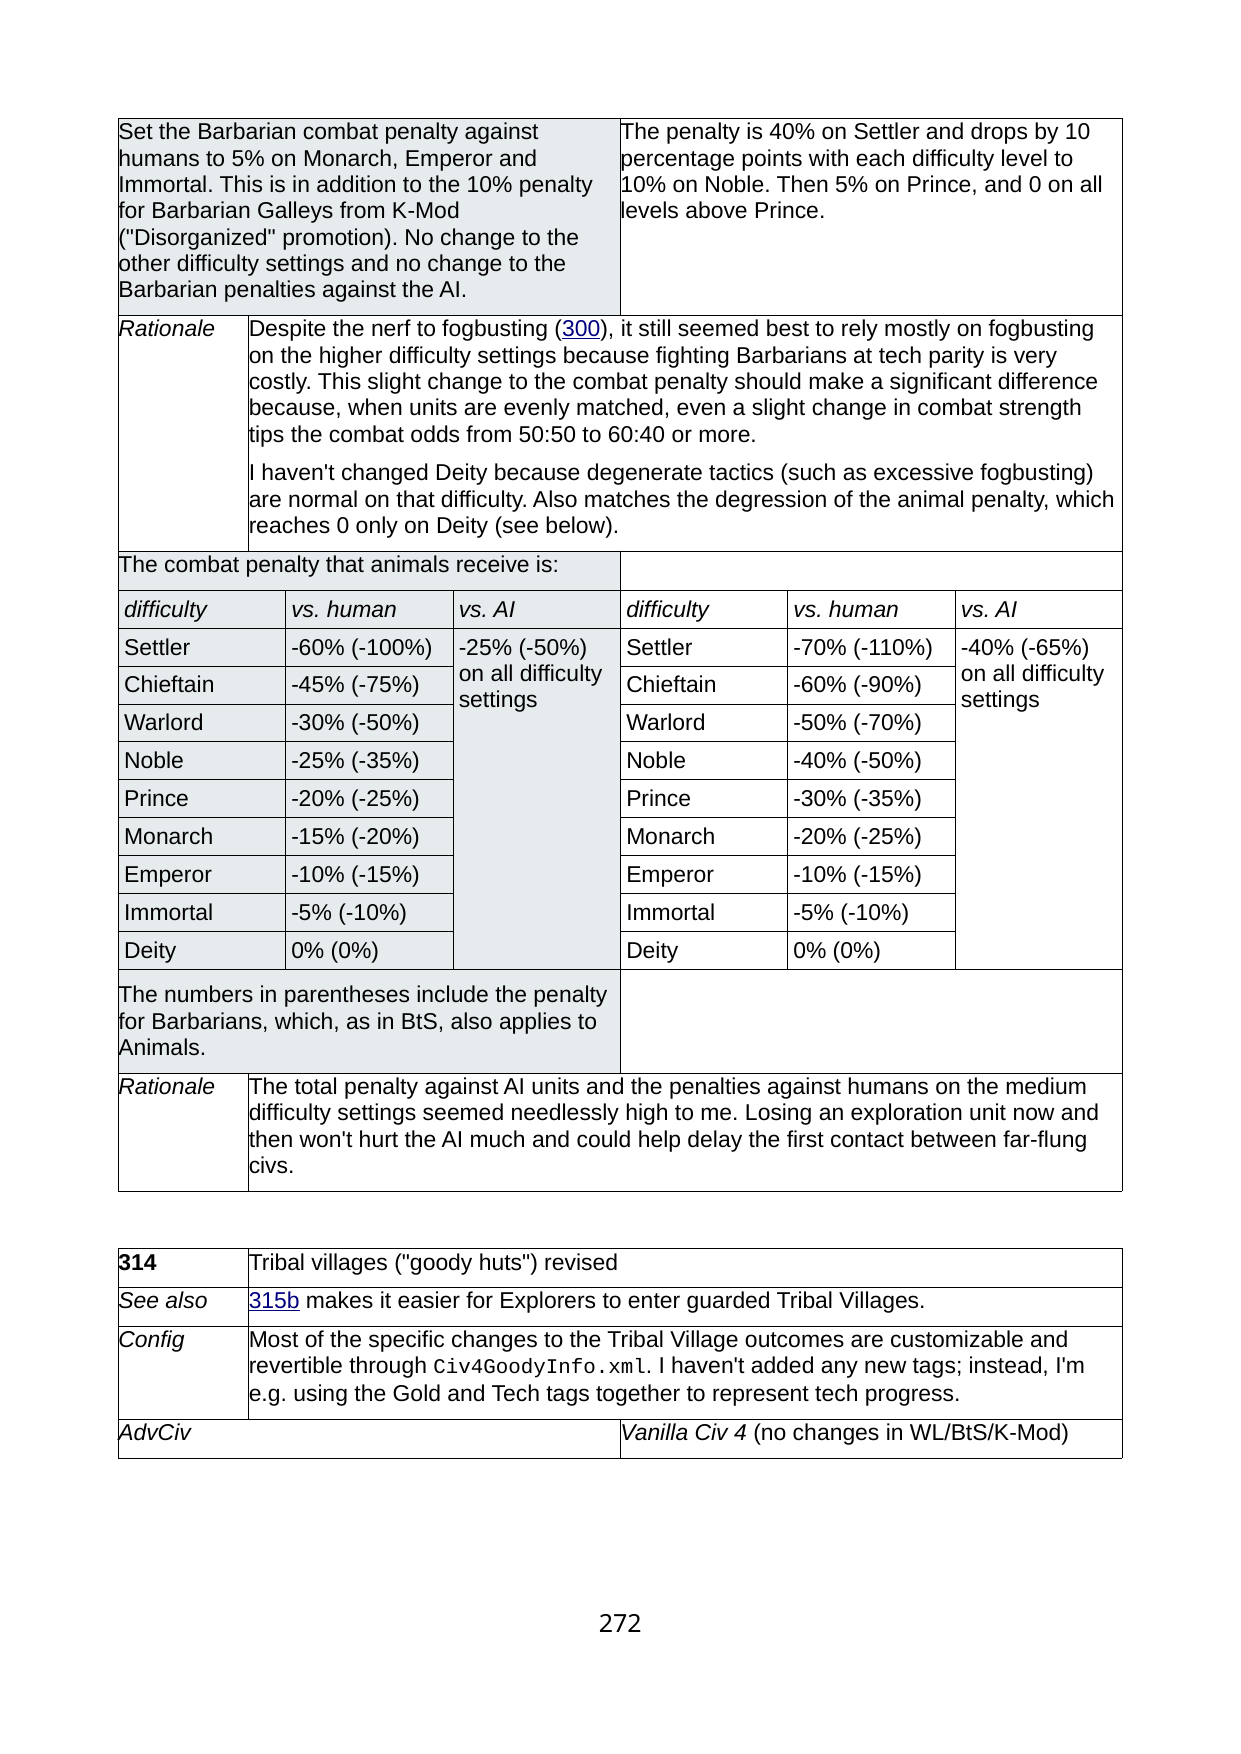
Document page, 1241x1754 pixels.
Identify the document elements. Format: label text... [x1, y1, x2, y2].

table_cell -45% (-75%) [286, 667, 453, 703]
table_cell Config [119, 1327, 248, 1419]
table_cell -10% (-15%) [286, 856, 453, 893]
table_header 314 [119, 1249, 248, 1287]
table_header vs. AI [956, 591, 1122, 628]
table_cell Monarch [119, 818, 285, 855]
table_cell -30% (-50%) [286, 705, 453, 741]
table_cell -25% (-35%) [286, 742, 453, 779]
table_cell AdvCiv [119, 1420, 620, 1458]
table_cell Noble [119, 742, 285, 779]
table_cell Noble [621, 742, 787, 779]
table_cell The combat penalty that animals receive is: [119, 552, 620, 590]
table_cell -10% (-15%) [788, 856, 955, 893]
table_cell Chieftain [621, 667, 787, 703]
table_cell See also [119, 1288, 248, 1326]
table_cell Set the Barbarian combat penalty against humans to 5% on Monarch, Emperor and Immortal. This is in addition to the 10% penalty for Barbarian Galleys from K‑Mod ("Disorganized" promotion). No change to the other difficulty settings and no change to the Barbarian penalties against the AI. [119, 119, 620, 315]
table_cell Despite the nerf to fogbusting (300), it still seemed best to rely mostly on fogbusting on the higher difficulty settings because fighting Barbarians at tech parity is very costly. This slight change to the combat penalty should make a significant difference because, when units are evenly matched, even a slight change in combat strength tips the combat odds from 50:50 to 60:40 or more. I haven't changed Deity because degenerate tactics (such as excessive fogbusting) are normal on that difficulty. Also matches the degression of the animal penalty, which reaches 0 only on Deity (see below). [249, 316, 1122, 551]
table_cell Settler [621, 629, 787, 666]
table_cell [621, 552, 1122, 590]
table_cell Warlord [621, 705, 787, 741]
table_cell Rationale [119, 316, 248, 551]
table_cell 0% (0%) [286, 932, 453, 969]
table_cell The numbers in parentheses include the penalty for Barbarians, which, as in BtS, also applies to Animals. [119, 970, 620, 1073]
table_cell Settler [119, 629, 285, 666]
table_cell 0% (0%) [788, 932, 955, 969]
table_cell Chieftain [119, 667, 285, 703]
table_cell -40% (-50%) [788, 742, 955, 779]
table_cell -60% (-100%) [286, 629, 453, 666]
table_cell Warlord [119, 705, 285, 741]
table_cell -60% (-90%) [788, 667, 955, 703]
table_cell Immortal [621, 894, 787, 931]
table_header difficulty [621, 591, 787, 628]
table_header vs. human [286, 591, 453, 628]
table_cell Prince [119, 780, 285, 817]
table_header Tribal villages ("goody huts") revised [249, 1249, 1122, 1287]
table_cell Monarch [621, 818, 787, 855]
table_cell -70% (-110%) [788, 629, 955, 666]
table_cell -15% (-20%) [286, 818, 453, 855]
table_cell Prince [621, 780, 787, 817]
table_cell [621, 970, 1122, 1073]
table_cell Emperor [621, 856, 787, 893]
table_cell -5% (-10%) [788, 894, 955, 931]
table_cell -5% (-10%) [286, 894, 453, 931]
table_cell Deity [621, 932, 787, 969]
table_cell Emperor [119, 856, 285, 893]
table_header vs. AI [454, 591, 620, 628]
table_cell Immortal [119, 894, 285, 931]
table_cell 315b makes it easier for Explorers to enter guarded Tribal Villages. [249, 1288, 1122, 1326]
table_cell -50% (-70%) [788, 705, 955, 741]
table_cell The penalty is 40% on Settler and drops by 10 percentage points with each difficulty level to 10% on Noble. Then 5% on Prince, and 0 on all levels above Prince. [621, 119, 1122, 315]
table_cell -40% (-65%) on all difficulty settings [956, 629, 1122, 969]
table_cell -25% (-50%) on all difficulty settings [454, 629, 620, 969]
table_cell Vanilla Civ 4 (no changes in WL/BtS/K-Mod) [621, 1420, 1122, 1458]
table_header vs. human [788, 591, 955, 628]
table_cell -30% (-35%) [788, 780, 955, 817]
table_cell Deity [119, 932, 285, 969]
table_cell -20% (-25%) [286, 780, 453, 817]
table_cell The total penalty against AI units and the penalties against humans on the medium difficulty settings seemed needlessly high to me. Losing an exploration unit now and then won't hurt the AI much and could help delay the first contact between far-flung civs. [249, 1074, 1122, 1191]
table_cell -20% (-25%) [788, 818, 955, 855]
table_cell Most of the specific changes to the Tribal Village outcomes are customizable and revertible through Civ4GoodyInfo.xml. I haven't added any new tags; instead, I'm e.g. using the Gold and Tech tags together to represent tech progress. [249, 1327, 1122, 1419]
table_cell Rationale [119, 1074, 248, 1191]
table_header difficulty [119, 591, 285, 628]
